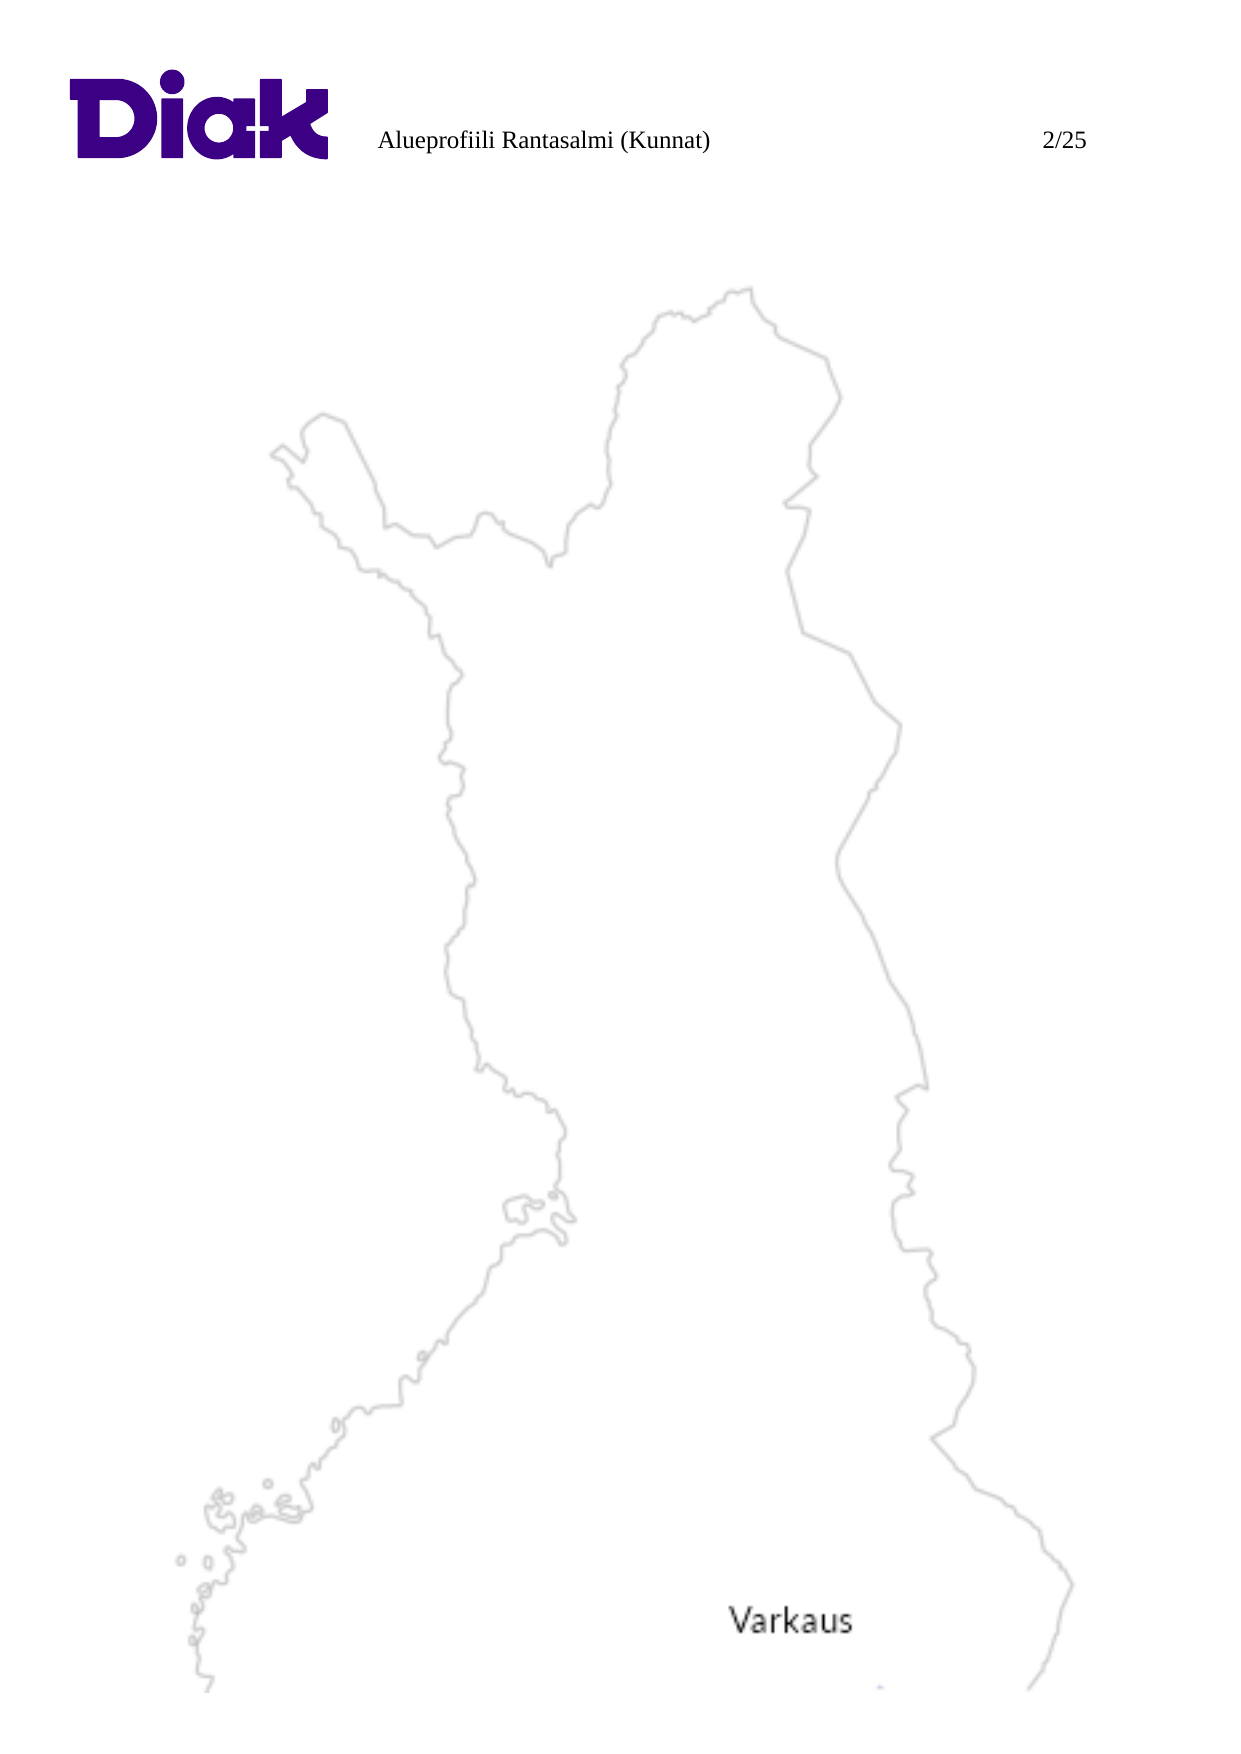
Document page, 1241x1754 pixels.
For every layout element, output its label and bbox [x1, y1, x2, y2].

picture [61, 196, 1179, 1693]
